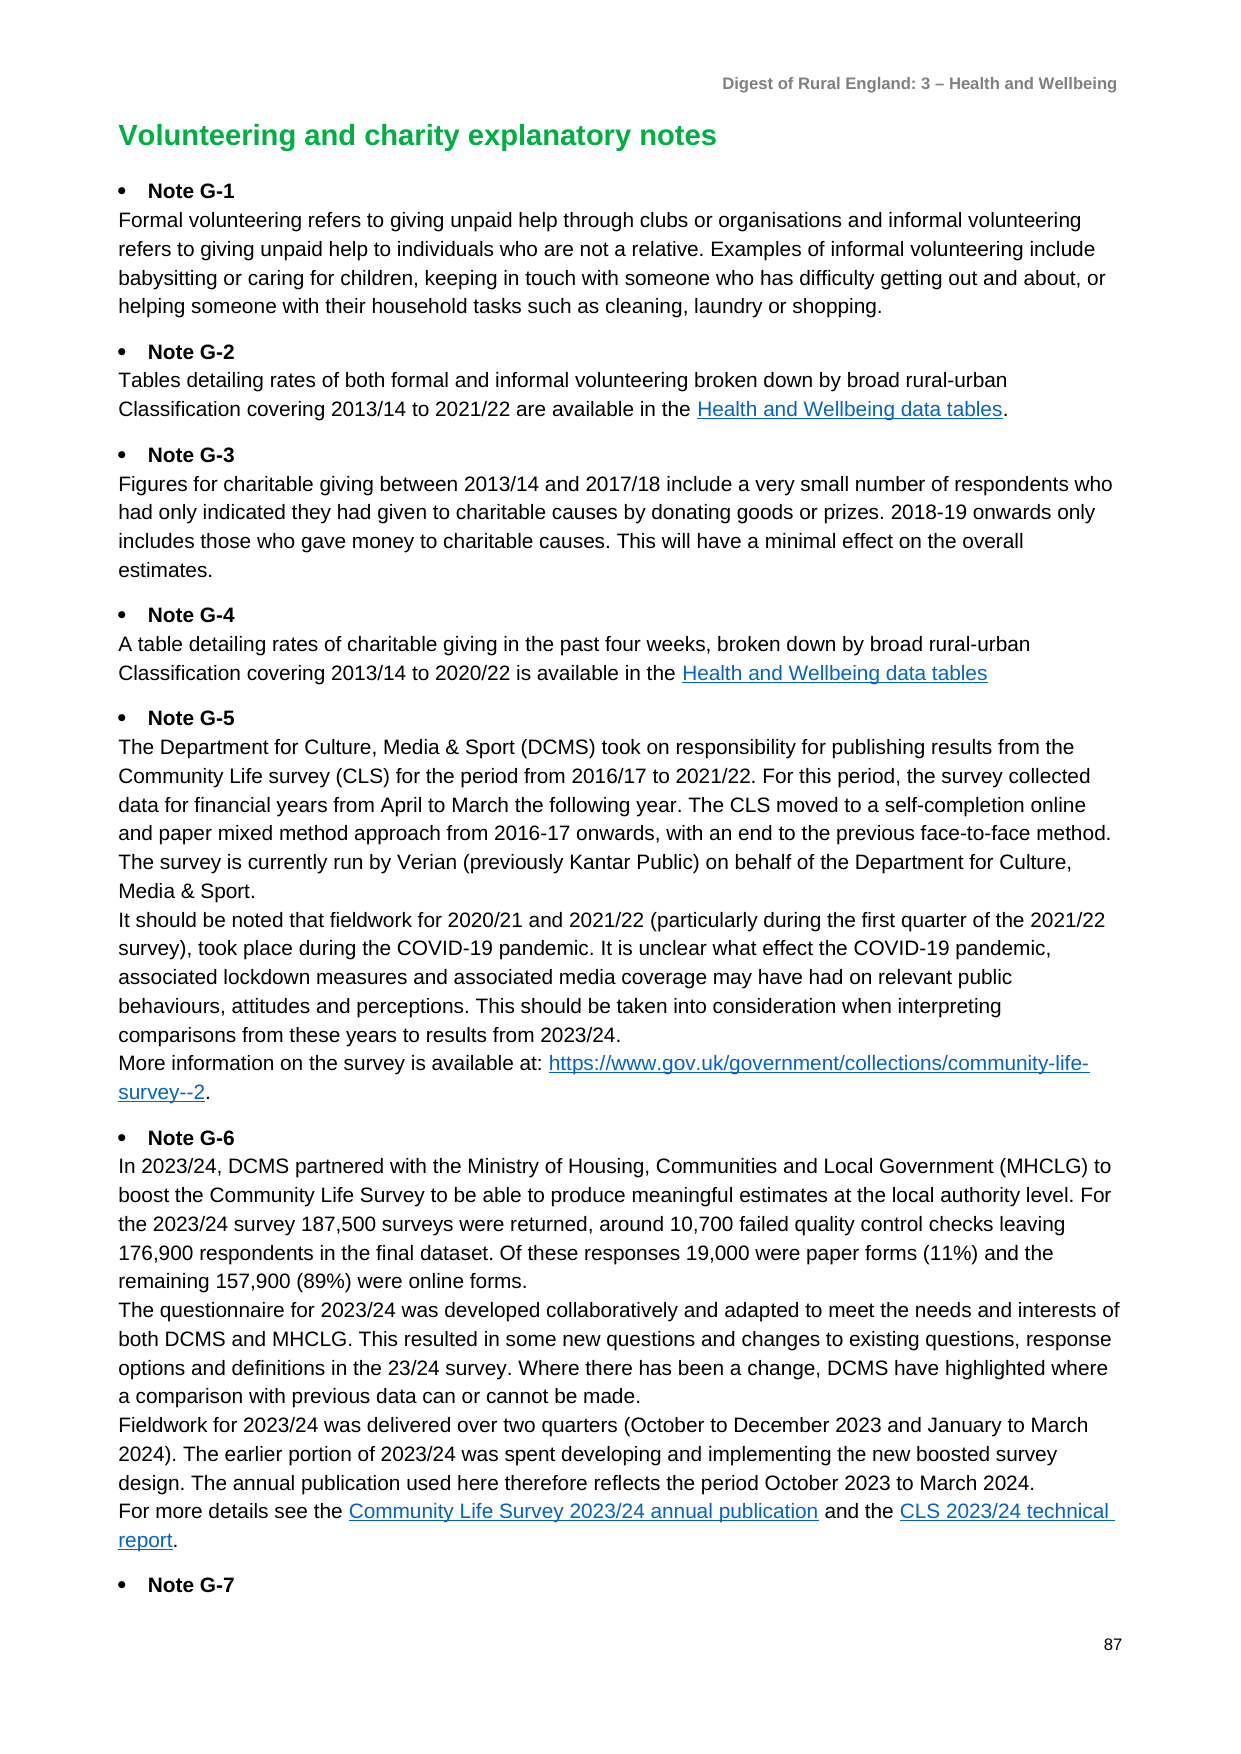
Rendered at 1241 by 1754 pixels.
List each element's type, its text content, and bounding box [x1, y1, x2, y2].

text For more details see the Community Life Survey 2023/24 annual publication and the CLS 2023/24 technical report. [118, 1499, 1122, 1552]
subtitle Volunteering and charity explanatory notes [118, 118, 1122, 152]
text Tables detailing rates of both formal and informal volunteering broken down by broad rural-urban Classification covering 2013/14 to 2021/22 are available in the Health and Wellbeing data tables. [118, 368, 1122, 421]
text Figures for charitable giving between 2013/14 and 2017/18 include a very small number of respondents who had only indicated they had given to charitable causes by donating goods or prizes. 2018-19 onwards only includes those who gave money to charitable causes. This will have a minimal effect on the overall estimates. [118, 471, 1122, 582]
text The questionnaire for 2023/24 was developed collaboratively and adapted to meet the needs and interests of both DCMS and MHCLG. This resulted in some new questions and changes to existing questions, response options and definitions in the 23/24 survey. Where there has been a change, DCMS have highlighted where a comparison with previous data can or cannot be made. [118, 1298, 1122, 1408]
text Formal volunteering refers to giving unpaid help through clubs or organisations and informal volunteering refers to giving unpaid help to individuals who are not a relative. Examples of informal volunteering include babysitting or caring for children, keeping in touch with someone who has difficulty getting out and about, or helping someone with their household tasks such as cleaning, laundry or shopping. [118, 208, 1122, 318]
text A table detailing rates of charitable giving in the past four weeks, broken down by broad rural-urban Classification covering 2013/14 to 2020/22 is available in the Health and Wellbeing data tables [118, 632, 1122, 684]
text In 2023/24, DCMS partnered with the Ministry of Housing, Communities and Local Government (MHCLG) to boost the Community Life Survey to be able to produce meaningful estimates at the local authority level. For the 2023/24 survey 187,500 surveys were returned, around 10,700 failed quality control checks leaving 176,900 respondents in the final dataset. Of these responses 19,000 were paper forms (11%) and the remaining 157,900 (89%) were online forms. [118, 1154, 1122, 1293]
list Note G-2 [118, 339, 1122, 363]
text Fieldwork for 2023/24 was delivered over two quarters (October to December 2023 and January to March 2024). The earlier portion of 2023/24 was spent developing and implementing the new boosted survey design. The annual publication used here therefore reflects the period October 2023 to March 2024. [118, 1413, 1122, 1494]
list Note G-1 [118, 179, 1122, 203]
text The Department for Culture, Media & Sport (DCMS) took on responsibility for publishing results from the Community Life survey (CLS) for the period from 2016/17 to 2021/22. For this period, the survey collected data for financial years from April to March the following year. The CLS moved to a self-completion online and paper mixed method approach from 2016-17 onwards, with an end to the previous face-to-face method. The survey is currently run by Verian (previously Kantar Public) on behalf of the Department for Culture, Media & Sport. [118, 735, 1122, 903]
list Note G-5 [118, 706, 1122, 730]
list Note G-7 [118, 1573, 1122, 1597]
list Note G-4 [118, 603, 1122, 627]
text More information on the survey is available at: https://www.gov.uk/government/collections/community-life-survey--2. [118, 1051, 1122, 1104]
list Note G-6 [118, 1125, 1122, 1149]
text It should be noted that fieldwork for 2020/21 and 2021/22 (particularly during the first quarter of the 2021/22 survey), took place during the COVID-19 pandemic. It is unclear what effect the COVID-19 pandemic, associated lockdown measures and associated media coverage may have had on relevant public behaviours, attitudes and perceptions. This should be taken into consideration when interpreting comparisons from these years to results from 2023/24. [118, 907, 1122, 1046]
list Note G-3 [118, 442, 1122, 467]
